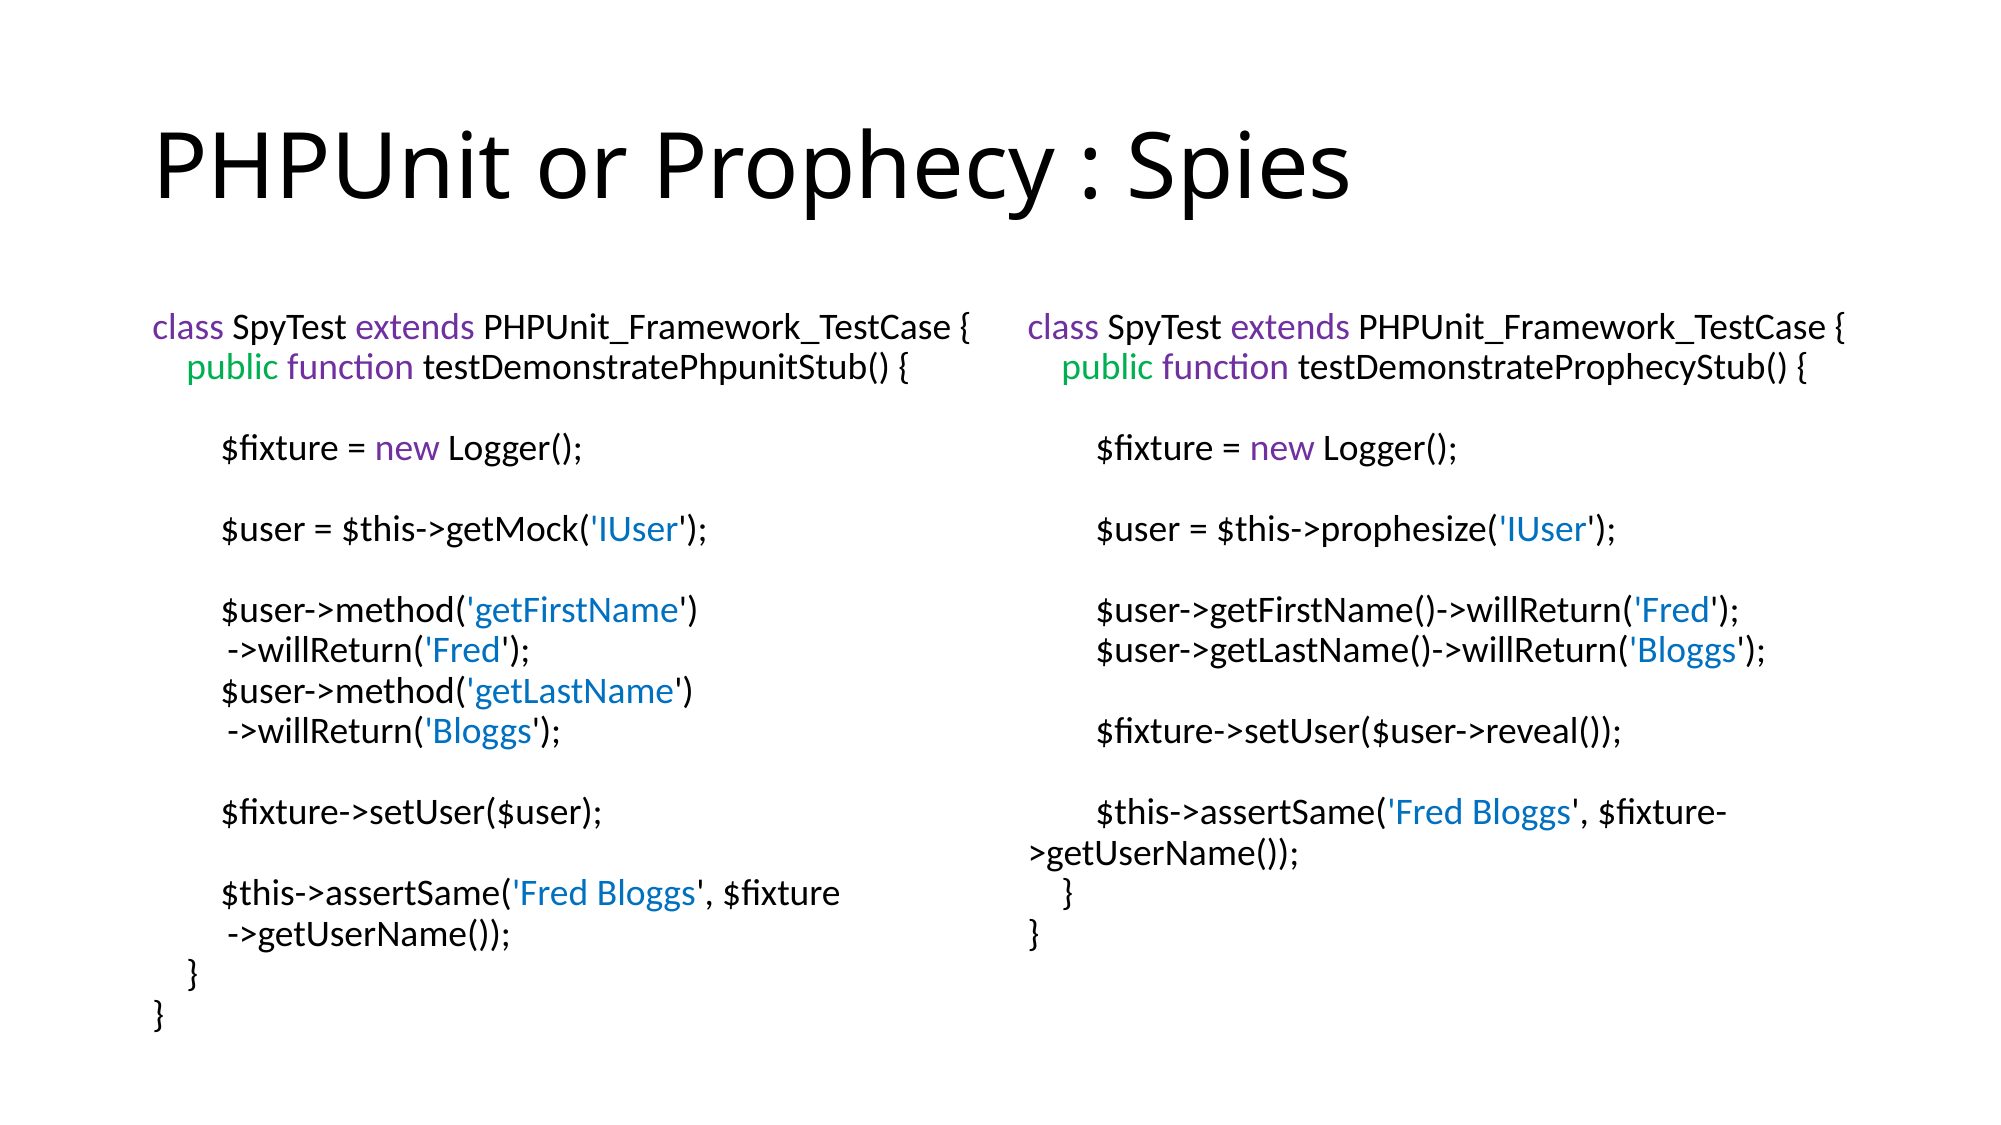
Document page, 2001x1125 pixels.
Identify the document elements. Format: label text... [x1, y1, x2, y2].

text_box class SpyTest extends PHPUnit_Framework_TestCase { public function testDemonstrateProphecyStub() { $fixture = new Logger(); $user = $this->prophesize('IUser'); $user->getFirstName()->willReturn('Fred'); $user->getLastName()->willReturn('Bloggs'); $fixture->setUser($user->reveal()); $this->assertSame('Fred Bloggs', $fixture->getUserName()); } } [1012, 299, 1863, 1014]
text_box PHPUnit or Prophecy : Spies [137, 59, 1863, 278]
text_box class SpyTest extends PHPUnit_Framework_TestCase { public function testDemonstratePhpunitStub() { $fixture = new Logger(); $user = $this->getMock('IUser'); $user->method('getFirstName') ->willReturn('Fred'); $user->method('getLastName') ->willReturn('Bloggs'); $fixture->setUser($user); $this->assertSame('Fred Bloggs', $fixture ->getUserName()); } } [137, 299, 988, 1014]
